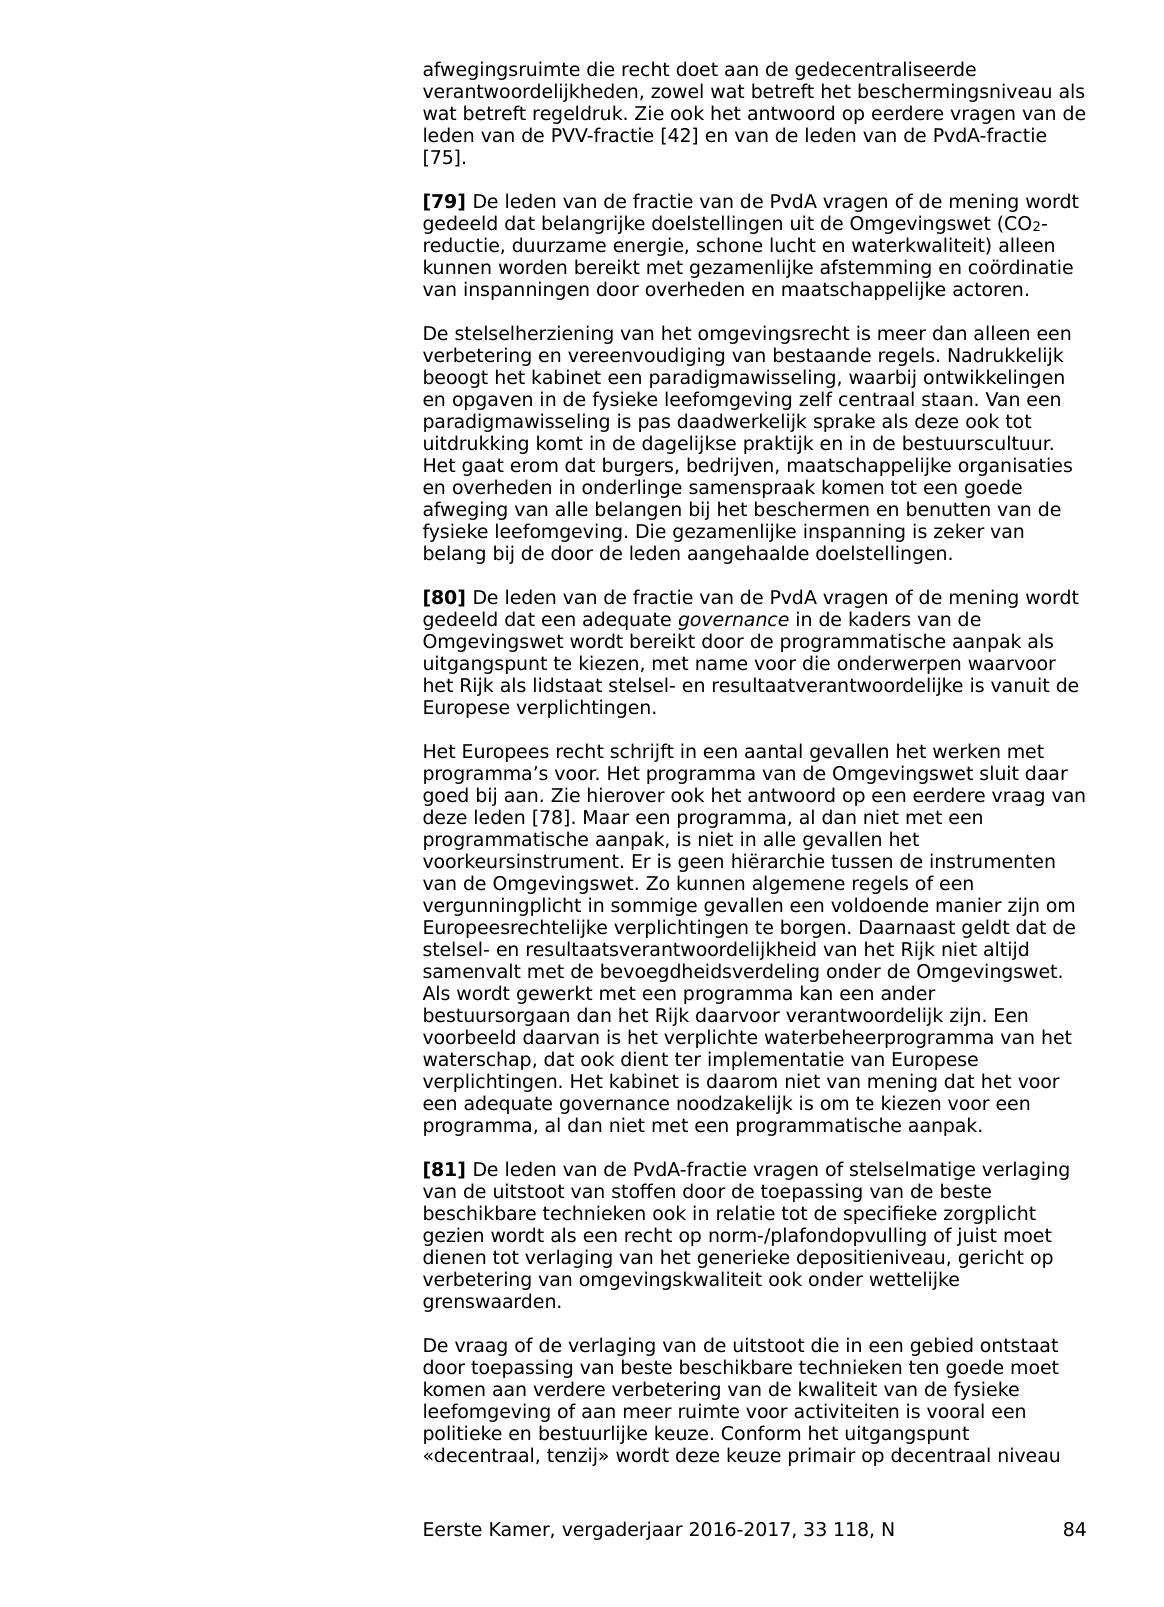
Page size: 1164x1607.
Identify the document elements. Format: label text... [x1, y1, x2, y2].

text De stelselherziening van het omgevingsrecht is meer dan alleen een verbetering en vereenvoudiging van bestaande regels. Nadrukkelijk beoogt het kabinet een paradigmawisseling, waarbij ontwikkelingen en opgaven in de fysieke leefomgeving zelf centraal staan. Van een paradigmawisseling is pas daadwerkelijk sprake als deze ook tot uitdrukking komt in de dagelijkse praktijk en in de bestuurscultuur. Het gaat erom dat burgers, bedrijven, maatschappelijke organisaties en overheden in onderlinge samenspraak komen tot een goede afweging van alle belangen bij het beschermen en benutten van de fysieke leefomgeving. Die gezamenlijke inspanning is zeker van belang bij de door de leden aangehaalde doelstellingen. [422, 323, 1087, 565]
text [79] De leden van de fractie van de PvdA vragen of de mening wordt gedeeld dat belangrijke doelstellingen uit de Omgevingswet (CO2-reductie, duurzame energie, schone lucht en waterkwaliteit) alleen kunnen worden bereikt met gezamenlijke afstemming en coördinatie van inspanningen door overheden en maatschappelijke actoren. [422, 191, 1087, 301]
text afwegingsruimte die recht doet aan de gedecentraliseerde verantwoordelijkheden, zowel wat betreft het beschermingsniveau als wat betreft regeldruk. Zie ook het antwoord op eerdere vragen van de leden van de PVV-fractie [42] en van de leden van de PvdA-fractie [75]. [422, 59, 1087, 169]
text [81] De leden van de PvdA-fractie vragen of stelselmatige verlaging van de uitstoot van stoffen door de toepassing van de beste beschikbare technieken ook in relatie tot de specifieke zorgplicht gezien wordt als een recht op norm-/plafondopvulling of juist moet dienen tot verlaging van het generieke depositieniveau, gericht op verbetering van omgevingskwaliteit ook onder wettelijke grenswaarden. [422, 1159, 1087, 1313]
text De vraag of de verlaging van de uitstoot die in een gebied ontstaat door toepassing van beste beschikbare technieken ten goede moet komen aan verdere verbetering van de kwaliteit van de fysieke leefomgeving of aan meer ruimte voor activiteiten is vooral een politieke en bestuurlijke keuze. Conform het uitgangspunt «decentraal, tenzij» wordt deze keuze primair op decentraal niveau [422, 1335, 1087, 1467]
text [80] De leden van de fractie van de PvdA vragen of de mening wordt gedeeld dat een adequate governance in de kaders van de Omgevingswet wordt bereikt door de programmatische aanpak als uitgangspunt te kiezen, met name voor die onderwerpen waarvoor het Rijk als lidstaat stelsel- en resultaatverantwoordelijke is vanuit de Europese verplichtingen. [422, 587, 1087, 719]
text Het Europees recht schrijft in een aantal gevallen het werken met programma’s voor. Het programma van de Omgevingswet sluit daar goed bij aan. Zie hierover ook het antwoord op een eerdere vraag van deze leden [78]. Maar een programma, al dan niet met een programmatische aanpak, is niet in alle gevallen het voorkeursinstrument. Er is geen hiërarchie tussen de instrumenten van de Omgevingswet. Zo kunnen algemene regels of een vergunningplicht in sommige gevallen een voldoende manier zijn om Europeesrechtelijke verplichtingen te borgen. Daarnaast geldt dat de stelsel- en resultaatsverantwoordelijkheid van het Rijk niet altijd samenvalt met de bevoegdheidsverdeling onder de Omgevingswet. Als wordt gewerkt met een programma kan een ander bestuursorgaan dan het Rijk daarvoor verantwoordelijk zijn. Een voorbeeld daarvan is het verplichte waterbeheerprogramma van het waterschap, dat ook dient ter implementatie van Europese verplichtingen. Het kabinet is daarom niet van mening dat het voor een adequate governance noodzakelijk is om te kiezen voor een programma, al dan niet met een programmatische aanpak. [422, 741, 1087, 1137]
